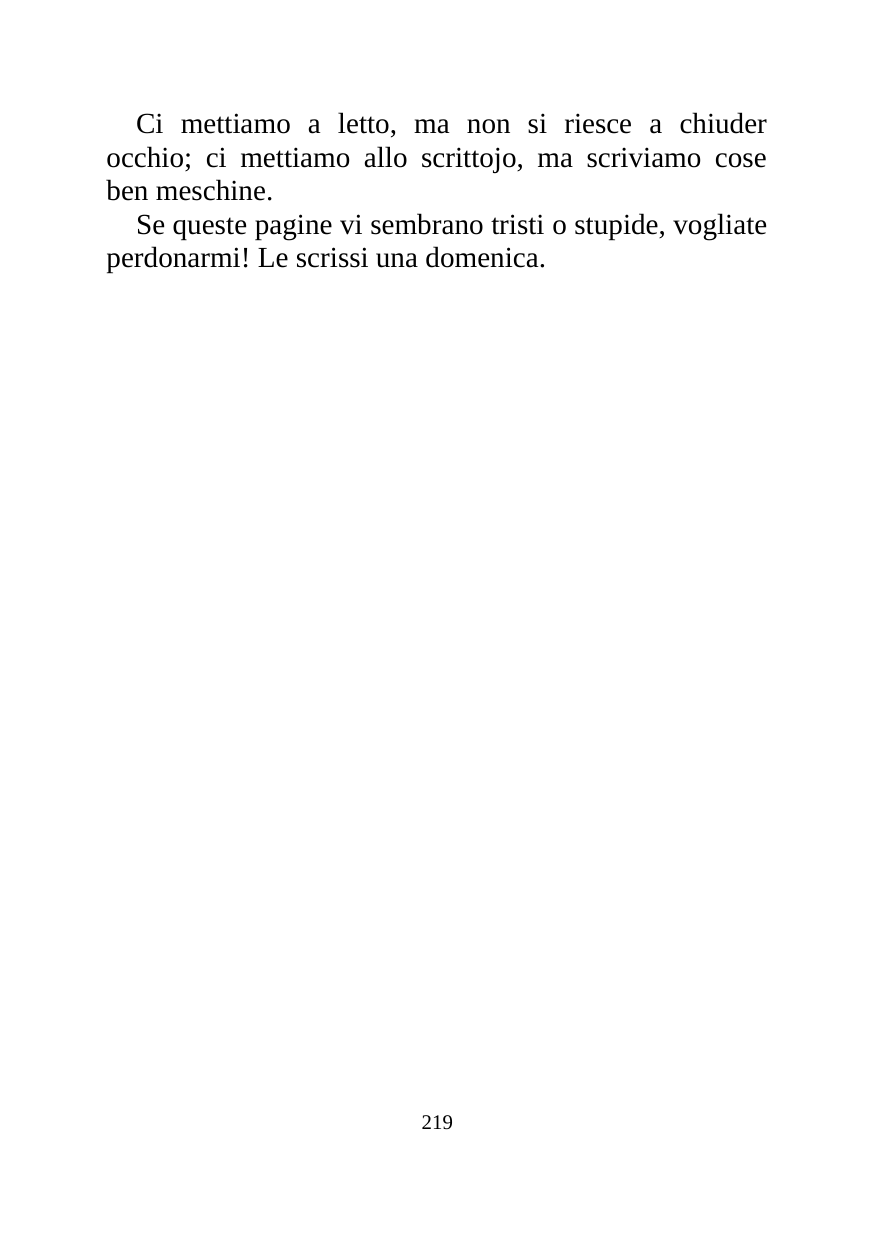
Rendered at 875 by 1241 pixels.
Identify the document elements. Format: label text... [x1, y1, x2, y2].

text Se queste pagine vi sembrano tristi o stupide, vogliate perdonarmi! Le scrissi una domenica. [106, 207, 768, 274]
text Ci mettiamo a letto, ma non si riesce a chiuder occhio; ci mettiamo allo scrittojo, ma scriviamo cose ben meschine. [106, 106, 768, 207]
